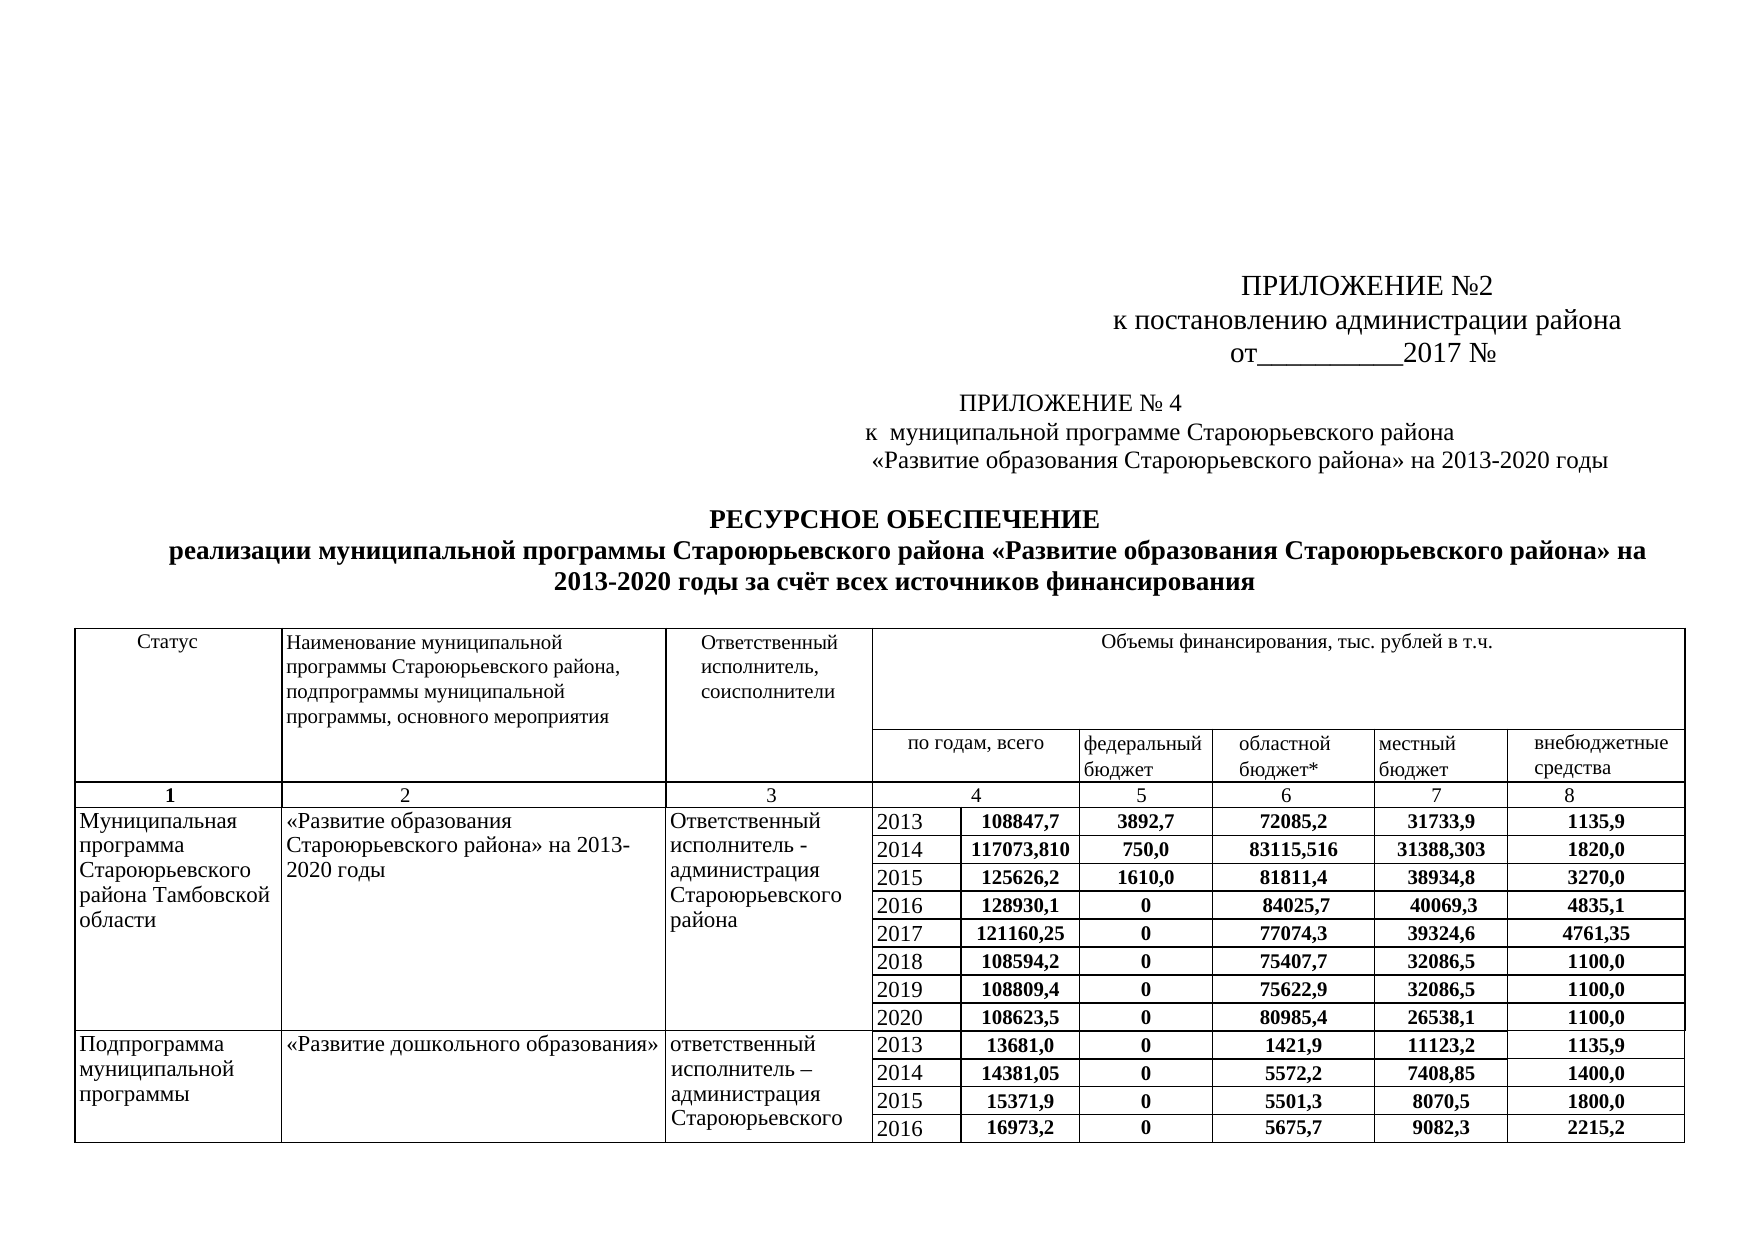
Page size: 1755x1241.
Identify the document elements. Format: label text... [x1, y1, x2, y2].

table_cell 26538,1 [1375, 1004, 1507, 1030]
table_cell 9082,3 [1375, 1115, 1507, 1142]
table_cell 1800,0 [1508, 1087, 1684, 1114]
table_cell [16, 99, 45, 388]
table_cell Подпрограмма муниципальной программы [76, 1031, 281, 1142]
table_cell 0 [1080, 920, 1212, 946]
table_cell 1400,0 [1508, 1059, 1684, 1086]
table_cell 108809,4 [962, 976, 1079, 1002]
table_header Объемы финансирования, тыс. рублей в т.ч. [873, 629, 1684, 728]
table_cell 40069,3 [1375, 892, 1507, 918]
table_cell 39324,6 [1375, 920, 1507, 946]
table_cell 750,0 [1080, 836, 1212, 862]
table_cell 3 [667, 783, 872, 807]
table_cell 72085,2 [1213, 808, 1374, 834]
table_cell 2013 [873, 1032, 960, 1058]
table_cell 4835,1 [1508, 892, 1684, 918]
table_cell 125626,2 [962, 864, 1079, 890]
table_cell 2017 [873, 920, 960, 946]
table_cell 14381,05 [962, 1060, 1079, 1086]
table_cell [76, 729, 281, 781]
table_cell 5 [1080, 783, 1212, 807]
table_cell 6 [1213, 783, 1374, 807]
table_cell по годам, всего [873, 730, 1079, 781]
table_cell 0 [1080, 1115, 1212, 1142]
table_cell 1135,9 [1508, 1031, 1684, 1058]
table_cell 2019 [873, 976, 960, 1002]
table_cell 32086,5 [1375, 976, 1507, 1002]
table_cell 5572,2 [1213, 1060, 1374, 1086]
table_cell 80985,4 [1213, 1004, 1374, 1030]
table_cell 5501,3 [1213, 1087, 1374, 1114]
table_cell [1685, 99, 1743, 388]
table_cell 5675,7 [1213, 1115, 1374, 1142]
table_cell «Развитие образования Староюрьевского района» на 2013-2020 годы [282, 808, 665, 1030]
table_cell 0 [1080, 1032, 1212, 1058]
table_cell 1 [76, 783, 281, 807]
table_cell 121160,25 [962, 920, 1079, 946]
table_cell местный бюджет [1375, 730, 1507, 781]
table_cell 3892,7 [1080, 808, 1212, 834]
table_cell 108847,7 [962, 808, 1079, 834]
table_cell 4761,35 [1508, 920, 1684, 946]
table_cell 2018 [873, 948, 960, 974]
table_cell 4 [873, 783, 1079, 807]
table_cell 117073,810 [962, 836, 1079, 862]
table_cell 0 [1080, 1004, 1212, 1030]
table_cell 0 [1080, 948, 1212, 974]
table_cell 2016 [873, 892, 960, 918]
table_cell 2020 [873, 1004, 960, 1030]
table_cell 11123,2 [1375, 1032, 1507, 1058]
table_cell Ответственный исполнитель - администрация Староюрьевского района [666, 808, 872, 1030]
table_cell 8070,5 [1375, 1087, 1507, 1114]
table_header Ответственный исполнитель, соисполнители [667, 629, 872, 728]
table_cell 0 [1080, 892, 1212, 918]
table_cell [622, 99, 1050, 388]
table_cell 7408,85 [1375, 1060, 1507, 1086]
table_cell 13681,0 [962, 1032, 1079, 1058]
table_cell 84025,7 [1213, 892, 1374, 918]
text ПРИЛОЖЕНИЕ № 4 [865, 388, 1668, 417]
table_cell 2015 [873, 864, 960, 890]
table_cell ответственный исполнитель –администрация Староюрьевского [666, 1031, 872, 1142]
table_cell 128930,1 [962, 892, 1079, 918]
table_cell 2013 [873, 808, 960, 834]
table_cell 83115,516 [1213, 836, 1374, 862]
table_cell 1100,0 [1508, 948, 1684, 974]
table_cell 1100,0 [1508, 976, 1684, 1002]
table_cell [108, 99, 622, 388]
text «Развитие образования Староюрьевского района» на 2013-2020 годы [865, 446, 1668, 474]
table_cell «Развитие дошкольного образования» [282, 1031, 665, 1142]
table_cell 75622,9 [1213, 976, 1374, 1002]
table_cell 15371,9 [962, 1087, 1079, 1114]
table_cell 8 [1508, 783, 1684, 807]
table_cell [667, 729, 872, 781]
table_cell 2014 [873, 1060, 960, 1086]
table_cell 75407,7 [1213, 948, 1374, 974]
table_cell 7 [1375, 783, 1507, 807]
table_cell 1820,0 [1508, 836, 1684, 862]
table_cell [1743, 99, 1754, 388]
table_header Наименование муниципальной программы Староюрьевского района, подпрограммы муниципальной программы, основного мероприятия [283, 629, 665, 728]
table_cell ПРИЛОЖЕНИЕ №2 к постановлению администрации района от__________2017 № [1050, 99, 1684, 388]
table_cell 38934,8 [1375, 864, 1507, 890]
table_cell 77074,3 [1213, 920, 1374, 946]
table_cell федераль­ный бюджет [1080, 730, 1212, 781]
table_cell 1610,0 [1080, 864, 1212, 890]
text реализации муниципальной программы Староюрьевского района «Развитие образования Староюрьевского района» на 2013-2020 годы за счёт всех источников финансирования [141, 534, 1668, 597]
table_cell 81811,4 [1213, 864, 1374, 890]
table_cell 16973,2 [962, 1115, 1079, 1142]
table_cell 2015 [873, 1087, 960, 1114]
table_cell 108594,2 [962, 948, 1079, 974]
table_cell областной бюджет* [1213, 730, 1374, 781]
table_cell 31733,9 [1375, 808, 1507, 834]
table_cell 0 [1080, 976, 1212, 1002]
table_cell 2014 [873, 836, 960, 862]
table_cell 3270,0 [1508, 864, 1684, 890]
table_cell 32086,5 [1375, 948, 1507, 974]
table_cell [283, 729, 665, 781]
table_cell 2016 [873, 1115, 960, 1142]
table_cell 108623,5 [962, 1004, 1079, 1030]
table_cell 1100,0 [1508, 1004, 1684, 1030]
table_cell 0 [1080, 1087, 1212, 1114]
table_cell [45, 99, 108, 388]
table_cell 1135,9 [1508, 808, 1684, 834]
table_cell Муниципальная программа Староюрьевского района Тамбовской области [76, 808, 281, 1030]
table_cell 2 [283, 783, 665, 807]
table_header Статус [76, 629, 281, 728]
table_cell 1421,9 [1213, 1032, 1374, 1058]
table_cell вне­бюд­жетные средст­ва [1508, 730, 1684, 781]
table_cell 0 [1080, 1060, 1212, 1086]
table_cell 2215,2 [1508, 1115, 1684, 1142]
text к муниципальной программе Староюрьевского района [865, 417, 1668, 446]
table_cell 31388,303 [1375, 836, 1507, 862]
text РЕСУРСНОЕ ОБЕСПЕЧЕНИЕ [141, 503, 1668, 534]
